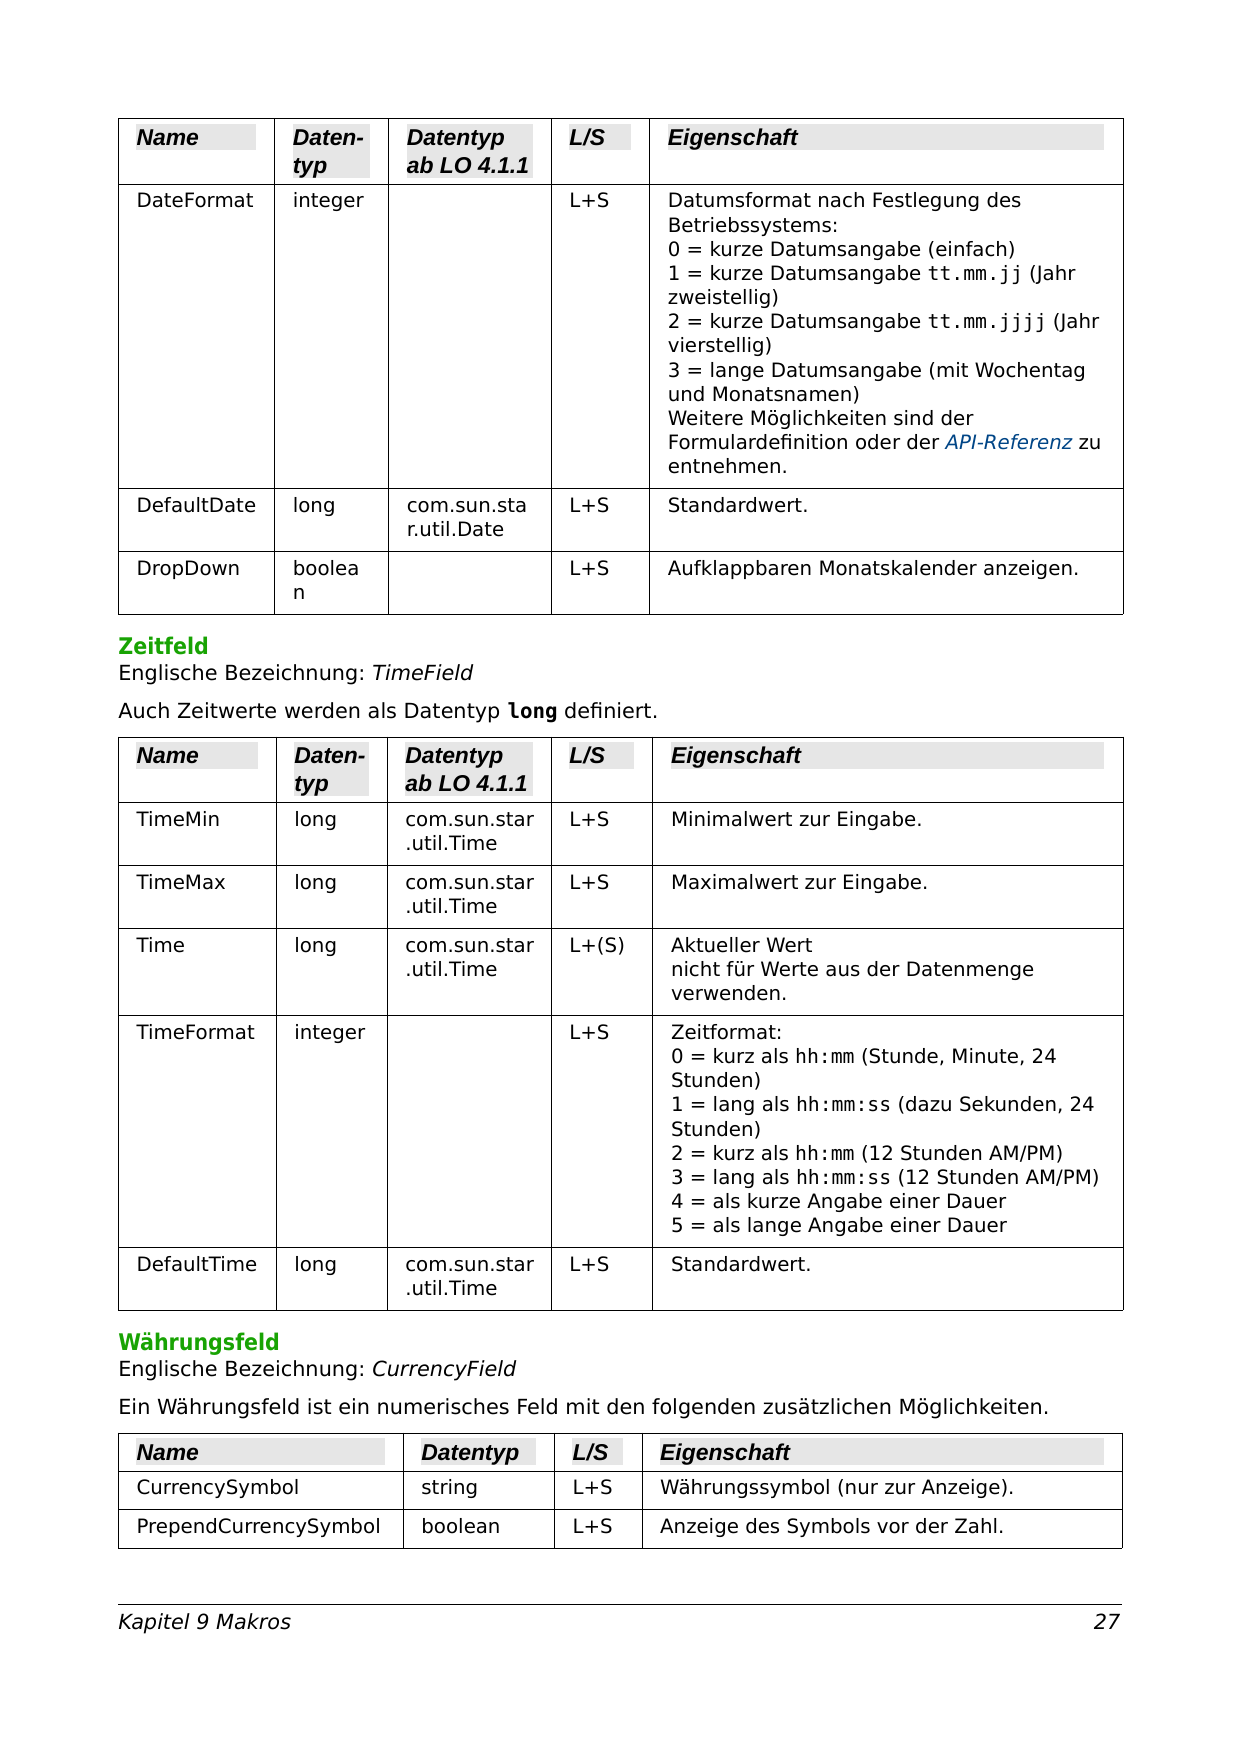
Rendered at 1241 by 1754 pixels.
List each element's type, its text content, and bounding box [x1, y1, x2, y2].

table_cell long [277, 803, 387, 865]
table_cell com.sun.star.util.Time [388, 803, 551, 865]
table_cell Minimalwert zur Eingabe. [653, 803, 1123, 865]
table_header Eigenschaft [643, 1434, 1122, 1471]
table_cell L+S [552, 1016, 652, 1247]
table_header Name [119, 738, 276, 802]
table_cell [388, 1016, 551, 1247]
table_header Datentyp ab LO 4.1.1 [388, 738, 551, 802]
table_cell Maximalwert zur Eingabe. [653, 866, 1123, 928]
table_cell integer [275, 185, 388, 488]
table_header Eigenschaft [653, 738, 1123, 802]
subtitle Zeitfeld [118, 633, 1122, 659]
table_cell DefaultDate [119, 489, 274, 551]
table_cell L+S [555, 1472, 642, 1509]
table_cell integer [277, 1016, 387, 1247]
table_header Daten-typ [275, 119, 388, 184]
table_cell DateFormat [119, 185, 274, 488]
table_cell long [277, 929, 387, 1015]
table_header L/S [552, 738, 652, 802]
table_cell Time [119, 929, 276, 1015]
subtitle Währungsfeld [118, 1329, 1122, 1356]
table_cell TimeMin [119, 803, 276, 865]
table_header Name [119, 1434, 403, 1471]
table_cell DefaultTime [119, 1248, 276, 1310]
table_cell boolean [275, 552, 388, 614]
table_cell Aktueller Wert nicht für Werte aus der Datenmenge verwenden. [653, 929, 1123, 1015]
table_cell Währungssymbol (nur zur Anzeige). [643, 1472, 1122, 1509]
table_cell L+S [552, 489, 649, 551]
table_header Datentyp [404, 1434, 554, 1471]
table_header Daten-typ [277, 738, 387, 802]
table_cell boolean [404, 1510, 554, 1548]
table_cell L+S [552, 866, 652, 928]
table_cell Anzeige des Symbols vor der Zahl. [643, 1510, 1122, 1548]
table_cell L+S [555, 1510, 642, 1548]
table_cell Datumsformat nach Festlegung des Betriebssystems: 0 = kurze Datumsangabe (einfach) 1 = kurze Datumsangabe tt.mm.jj (Jahr zweistellig) 2 = kurze Datumsangabe tt.mm.jjjj (Jahr vierstellig) 3 = lange Datumsangabe (mit Wochentag und Monatsnamen) Weitere Möglichkeiten sind der Formulardefinition oder der API-Referenz zu entnehmen. [650, 185, 1123, 488]
table_cell [389, 185, 551, 488]
table_cell L+S [552, 803, 652, 865]
table_cell DropDown [119, 552, 274, 614]
text Ein Währungsfeld ist ein numerisches Feld mit den folgenden zusätzlichen Möglichkeiten. [118, 1395, 1122, 1419]
table_cell com.sun.star.util.Time [388, 866, 551, 928]
table_cell Zeitformat: 0 = kurz als hh:mm (Stunde, Minute, 24 Stunden) 1 = lang als hh:mm:ss (dazu Sekunden, 24 Stunden) 2 = kurz als hh:mm (12 Stunden AM/PM) 3 = lang als hh:mm:ss (12 Stunden AM/PM) 4 = als kurze Angabe einer Dauer 5 = als lange Angabe einer Dauer [653, 1016, 1123, 1247]
table_cell com.sun.star.util.Time [388, 1248, 551, 1310]
table_cell TimeMax [119, 866, 276, 928]
table_cell L+(S) [552, 929, 652, 1015]
table_cell Standardwert. [653, 1248, 1123, 1310]
text Englische Bezeichnung: CurrencyField [118, 1357, 1122, 1381]
table_cell long [275, 489, 388, 551]
table_cell long [277, 866, 387, 928]
table_header Name [119, 119, 274, 184]
text Auch Zeitwerte werden als Datentyp long definiert. [118, 699, 1122, 723]
table_cell com.sun.star.util.Date [389, 489, 551, 551]
table_cell PrependCurrencySymbol [119, 1510, 403, 1548]
table_header L/S [552, 119, 649, 184]
table_cell Aufklappbaren Monatskalender anzeigen. [650, 552, 1123, 614]
table_cell [389, 552, 551, 614]
table_header L/S [555, 1434, 642, 1471]
table_cell long [277, 1248, 387, 1310]
table_cell L+S [552, 552, 649, 614]
text Englische Bezeichnung: TimeField [118, 661, 1122, 685]
table_cell TimeFormat [119, 1016, 276, 1247]
table_cell L+S [552, 185, 649, 488]
table_cell CurrencySymbol [119, 1472, 403, 1509]
table_header Eigenschaft [650, 119, 1123, 184]
table_cell com.sun.star.util.Time [388, 929, 551, 1015]
table_cell string [404, 1472, 554, 1509]
table_cell L+S [552, 1248, 652, 1310]
table_header Datentyp ab LO 4.1.1 [389, 119, 551, 184]
table_cell Standardwert. [650, 489, 1123, 551]
